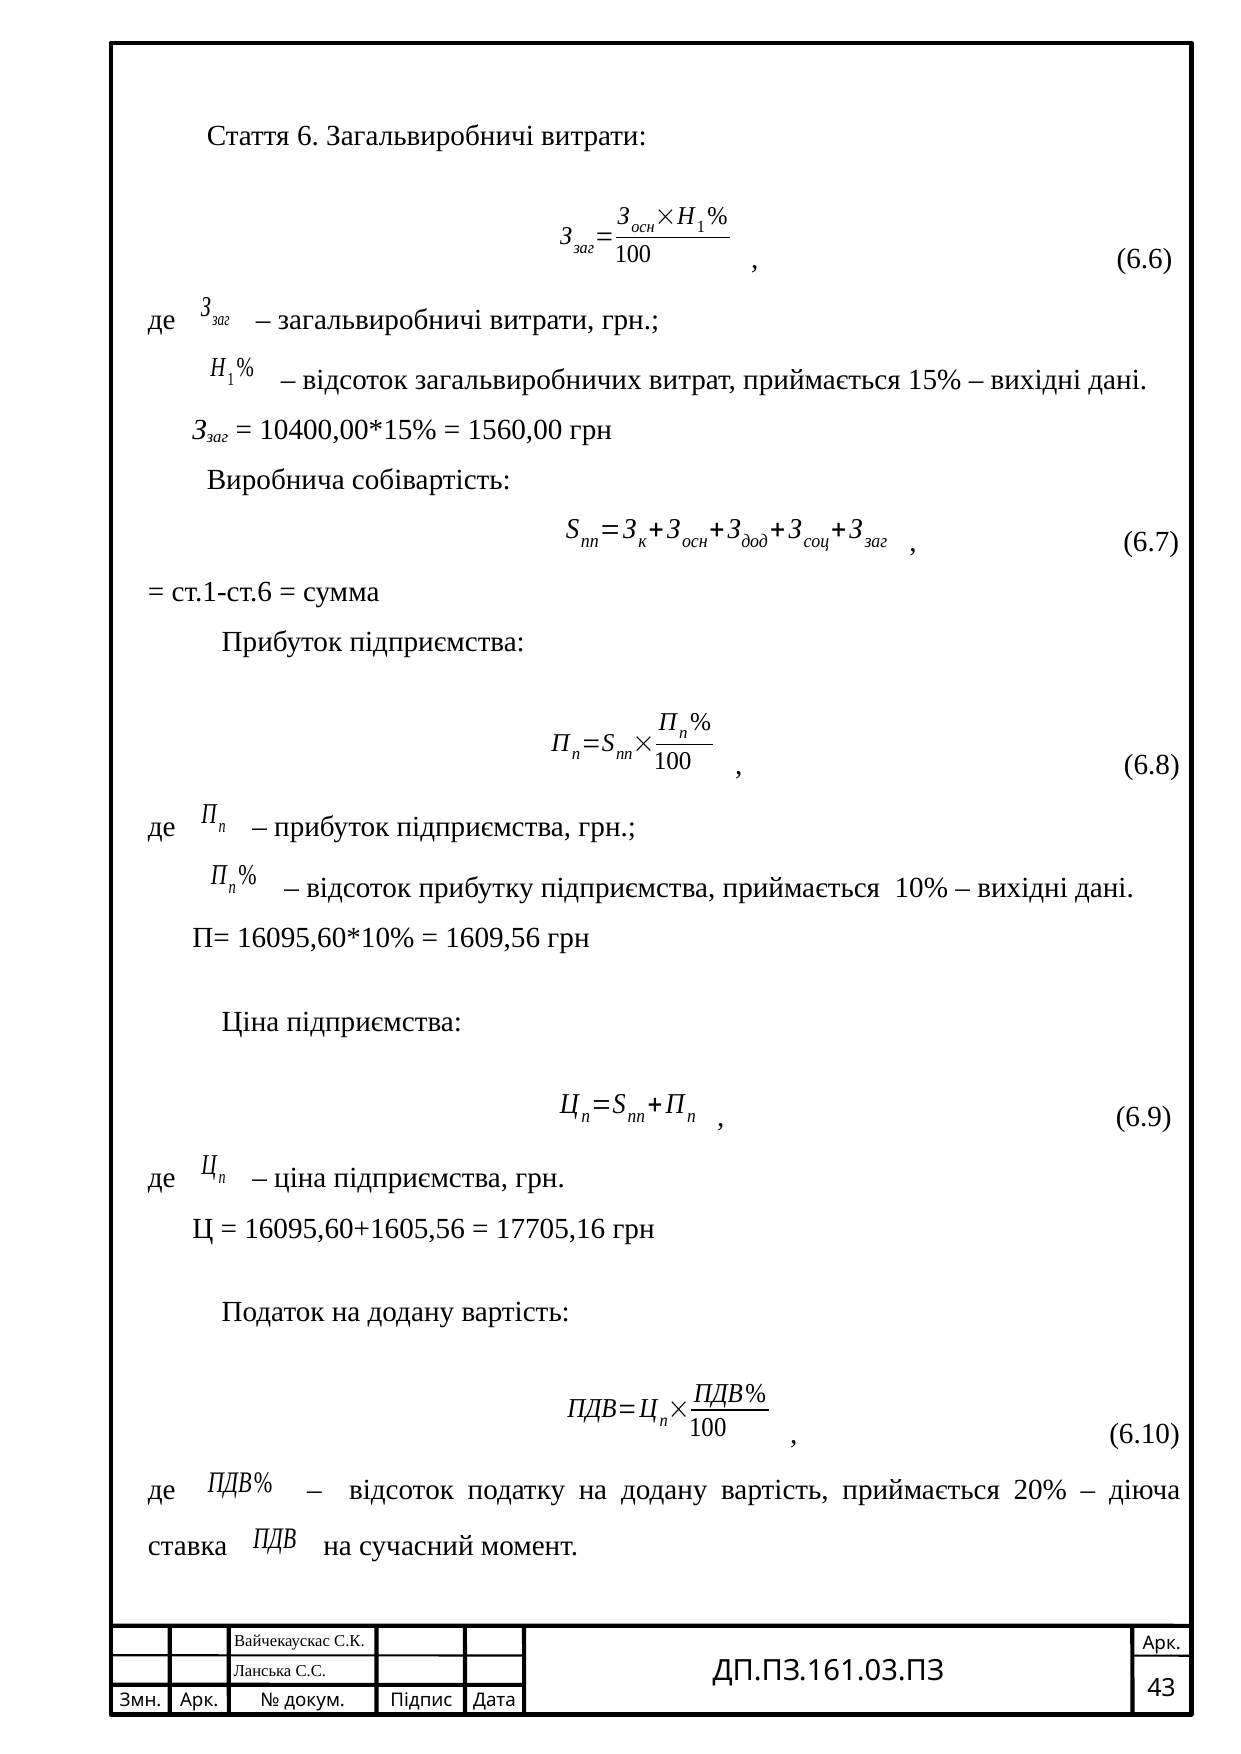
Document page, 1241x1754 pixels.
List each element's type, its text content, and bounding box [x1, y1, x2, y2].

text , (6.10) [148, 1378, 1181, 1449]
text Прибуток підприємства: [148, 624, 1181, 658]
text де – загальвиробничі витрати, грн.; [148, 291, 1181, 336]
text Стаття 6. Загальвиробничі витрати: [148, 118, 1181, 152]
text де – прибуток підприємства, грн.; [148, 798, 1181, 842]
text – відсоток загальвиробничих витрат, приймається 15% – вихідні дані. [148, 352, 1181, 395]
text , (6.9) [148, 1088, 1180, 1133]
text де – ціна підприємства, грн. [148, 1149, 1181, 1194]
text – відсоток прибутку підприємства, приймається 10% – вихідні дані. [148, 859, 1181, 903]
text Виробнича собівартість: [148, 462, 1181, 496]
text [1194, 513, 1209, 557]
text Ціна підприємства: [148, 1004, 1181, 1038]
text П= 16095,60*10% = 1609,56 грн [148, 920, 1181, 954]
text , (6.7) [148, 513, 1189, 557]
text , (6.8) [530, 708, 1181, 781]
text Ззаг = 10400,00*15% = 1560,00 грн [148, 412, 1181, 446]
text , (6.6) [148, 202, 1181, 274]
text = ст.1-ст.6 = сумма [148, 574, 1181, 608]
text де – відсоток податку на додану вартість, приймається 20% – діюча ставка на сучасний момент. [148, 1466, 1181, 1562]
text Ц = 16095,60+1605,56 = 17705,16 грн [148, 1211, 1181, 1244]
text Податок на додану вартість: [148, 1294, 1181, 1328]
